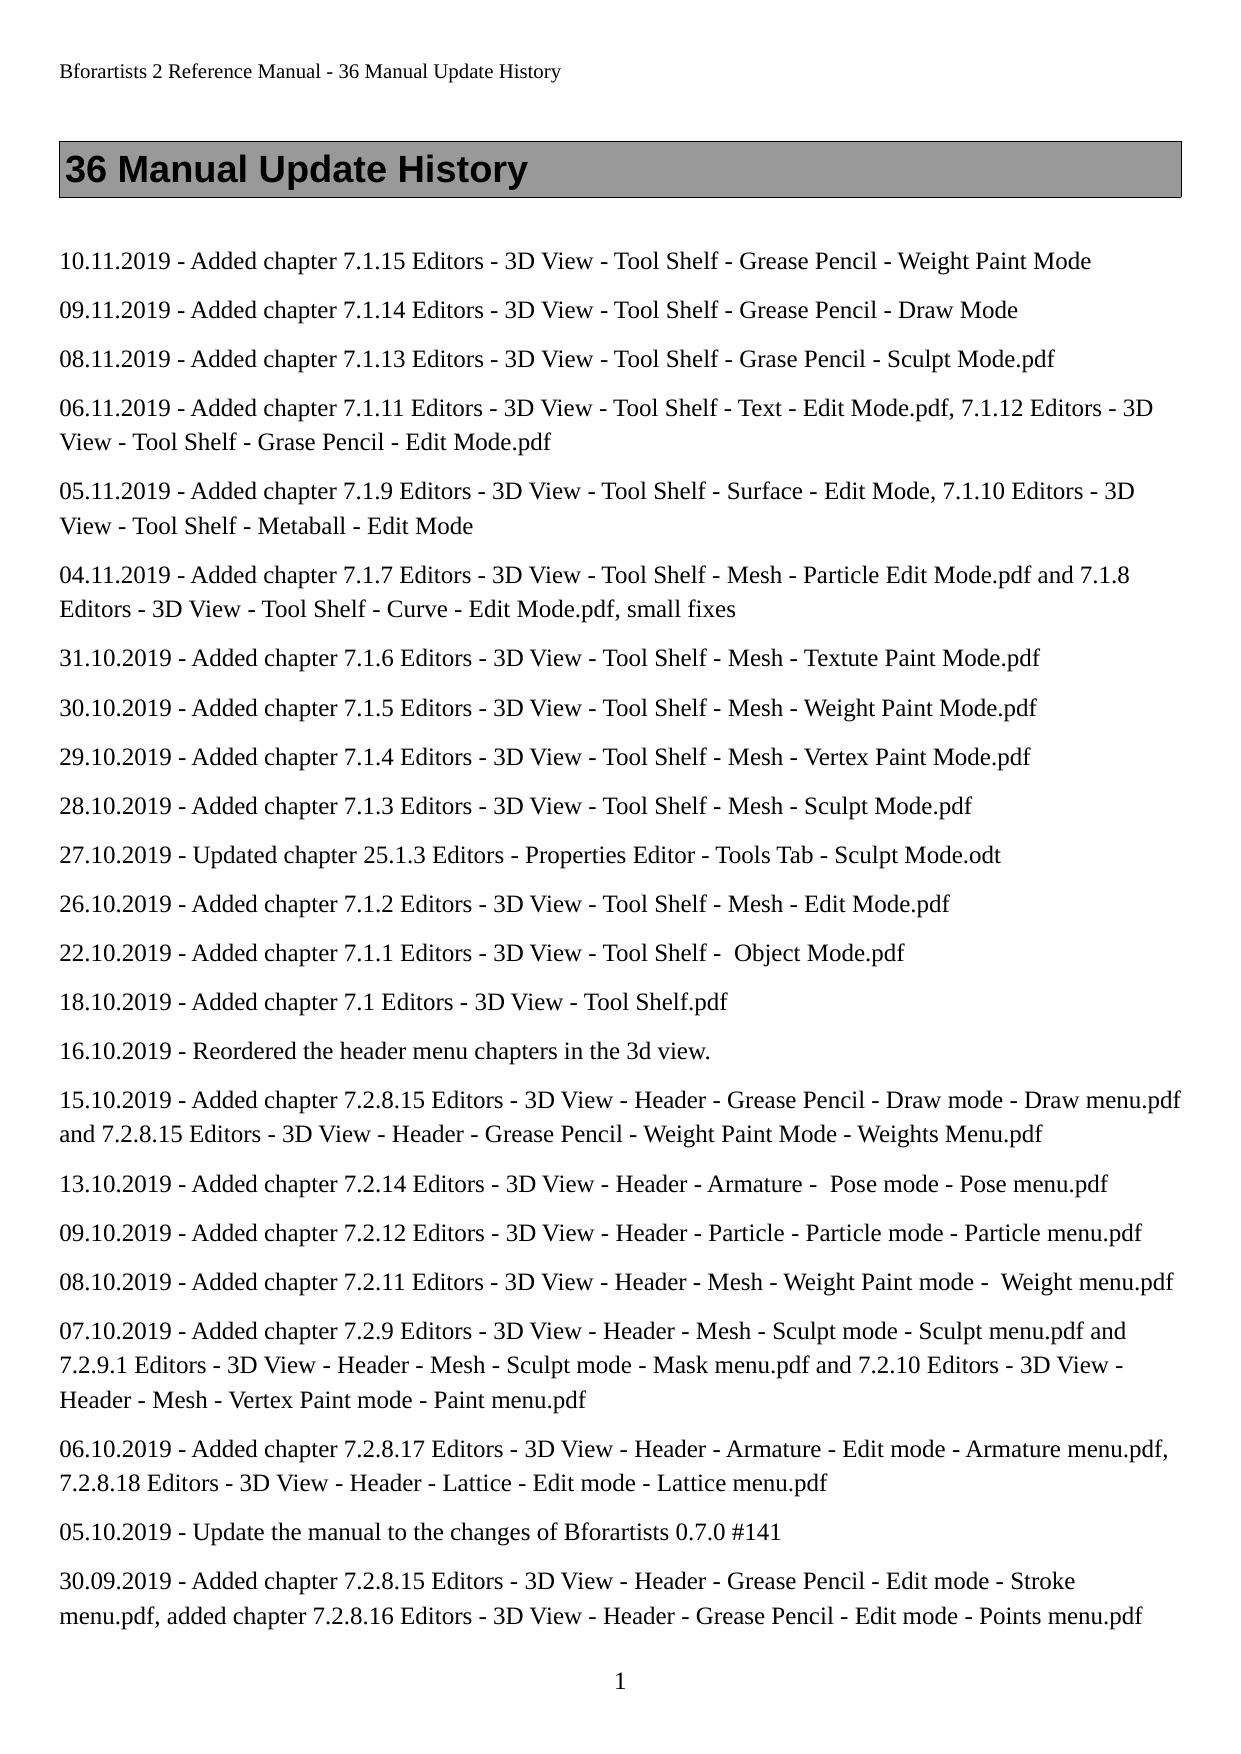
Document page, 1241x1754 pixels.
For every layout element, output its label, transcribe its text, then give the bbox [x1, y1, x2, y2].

text 22.10.2019 - Added chapter 7.1.1 Editors - 3D View - Tool Shelf - Object Mode.pdf [59, 938, 1181, 967]
text 05.10.2019 - Update the manual to the changes of Bforartists 0.7.0 #141 [59, 1517, 1181, 1546]
text 30.10.2019 - Added chapter 7.1.5 Editors - 3D View - Tool Shelf - Mesh - Weight Paint Mode.pdf [59, 693, 1181, 721]
text 06.10.2019 - Added chapter 7.2.8.17 Editors - 3D View - Header - Armature - Edit mode - Armature menu.pdf, 7.2.8.18 Editors - 3D View - Header - Lattice - Edit mode - Lattice menu.pdf [59, 1434, 1181, 1497]
table_header 36 Manual Update History [60, 142, 1181, 197]
text 08.11.2019 - Added chapter 7.1.13 Editors - 3D View - Tool Shelf - Grase Pencil - Sculpt Mode.pdf [59, 344, 1181, 373]
text 31.10.2019 - Added chapter 7.1.6 Editors - 3D View - Tool Shelf - Mesh - Textute Paint Mode.pdf [59, 643, 1181, 672]
text 30.09.2019 - Added chapter 7.2.8.15 Editors - 3D View - Header - Grease Pencil - Edit mode - Stroke menu.pdf, added chapter 7.2.8.16 Editors - 3D View - Header - Grease Pencil - Edit mode - Points menu.pdf [59, 1566, 1181, 1630]
text 06.11.2019 - Added chapter 7.1.11 Editors - 3D View - Tool Shelf - Text - Edit Mode.pdf, 7.1.12 Editors - 3D View - Tool Shelf - Grase Pencil - Edit Mode.pdf [59, 393, 1181, 456]
text 04.11.2019 - Added chapter 7.1.7 Editors - 3D View - Tool Shelf - Mesh - Particle Edit Mode.pdf and 7.1.8 Editors - 3D View - Tool Shelf - Curve - Edit Mode.pdf, small fixes [59, 560, 1181, 623]
text 13.10.2019 - Added chapter 7.2.14 Editors - 3D View - Header - Armature - Pose mode - Pose menu.pdf [59, 1169, 1181, 1197]
text 09.11.2019 - Added chapter 7.1.14 Editors - 3D View - Tool Shelf - Grease Pencil - Draw Mode [59, 295, 1181, 323]
text 28.10.2019 - Added chapter 7.1.3 Editors - 3D View - Tool Shelf - Mesh - Sculpt Mode.pdf [59, 791, 1181, 819]
text 18.10.2019 - Added chapter 7.1 Editors - 3D View - Tool Shelf.pdf [59, 987, 1181, 1016]
text 27.10.2019 - Updated chapter 25.1.3 Editors - Properties Editor - Tools Tab - Sculpt Mode.odt [59, 840, 1181, 868]
text 29.10.2019 - Added chapter 7.1.4 Editors - 3D View - Tool Shelf - Mesh - Vertex Paint Mode.pdf [59, 742, 1181, 770]
text 15.10.2019 - Added chapter 7.2.8.15 Editors - 3D View - Header - Grease Pencil - Draw mode - Draw menu.pdf and 7.2.8.15 Editors - 3D View - Header - Grease Pencil - Weight Paint Mode - Weights Menu.pdf [59, 1085, 1181, 1148]
text 07.10.2019 - Added chapter 7.2.9 Editors - 3D View - Header - Mesh - Sculpt mode - Sculpt menu.pdf and 7.2.9.1 Editors - 3D View - Header - Mesh - Sculpt mode - Mask menu.pdf and 7.2.10 Editors - 3D View - Header - Mesh - Vertex Paint mode - Paint menu.pdf [59, 1316, 1181, 1413]
text 16.10.2019 - Reordered the header menu chapters in the 3d view. [59, 1036, 1181, 1065]
text 08.10.2019 - Added chapter 7.2.11 Editors - 3D View - Header - Mesh - Weight Paint mode - Weight menu.pdf [59, 1267, 1181, 1296]
text 10.11.2019 - Added chapter 7.1.15 Editors - 3D View - Tool Shelf - Grease Pencil - Weight Paint Mode [59, 246, 1181, 274]
text 26.10.2019 - Added chapter 7.1.2 Editors - 3D View - Tool Shelf - Mesh - Edit Mode.pdf [59, 889, 1181, 918]
text 09.10.2019 - Added chapter 7.2.12 Editors - 3D View - Header - Particle - Particle mode - Particle menu.pdf [59, 1218, 1181, 1246]
text 05.11.2019 - Added chapter 7.1.9 Editors - 3D View - Tool Shelf - Surface - Edit Mode, 7.1.10 Editors - 3D View - Tool Shelf - Metaball - Edit Mode [59, 476, 1181, 540]
